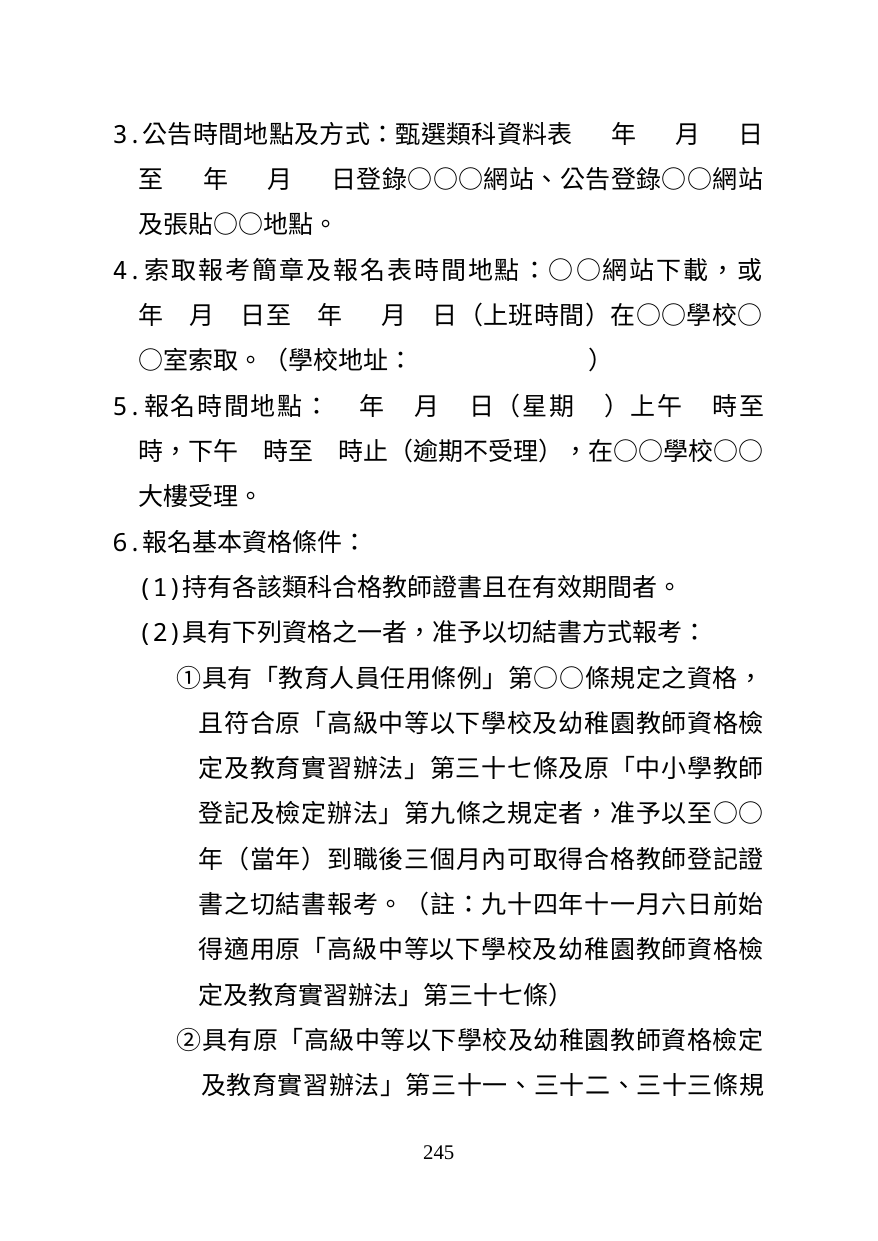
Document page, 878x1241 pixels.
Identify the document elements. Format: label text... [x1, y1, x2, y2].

text 5.報名時間地點： 年 月 日（星期 ）上午 時至 時，下午 時至 時止（逾期不受理），在○○學校○○大樓受理。 [112, 386, 765, 513]
text ①具有「教育人員任用條例」第○○條規定之資格，且符合原「高級中等以下學校及幼稚園教師資格檢定及教育實習辦法」第三十七條及原「中小學教師登記及檢定辦法」第九條之規定者，准予以至○○年（當年）到職後三個月內可取得合格教師登記證書之切結書報考。（註：九十四年十一月六日前始得適用原「高級中等以下學校及幼稚園教師資格檢定及教育實習辦法」第三十七條） [112, 658, 765, 1011]
text (1)持有各該類科合格教師證書且在有效期間者。 [112, 567, 765, 604]
text ②具有原「高級中等以下學校及幼稚園教師資格檢定及教育實習辦法」第三十一、三十二、三十三條規 [112, 1021, 765, 1102]
text (2)具有下列資格之一者，准予以切結書方式報考： [112, 613, 765, 649]
text 4.索取報考簡章及報名表時間地點：○○網站下載，或 年 月 日至 年 月 日（上班時間）在○○學校○○室索取。（學校地址： ） [112, 250, 765, 377]
text 6.報名基本資格條件： [112, 522, 765, 558]
text 3.公告時間地點及方式：甄選類科資料表 年 月 日至 年 月 日登錄○○○網站、公告登錄○○網站及張貼○○地點。 [112, 114, 765, 241]
